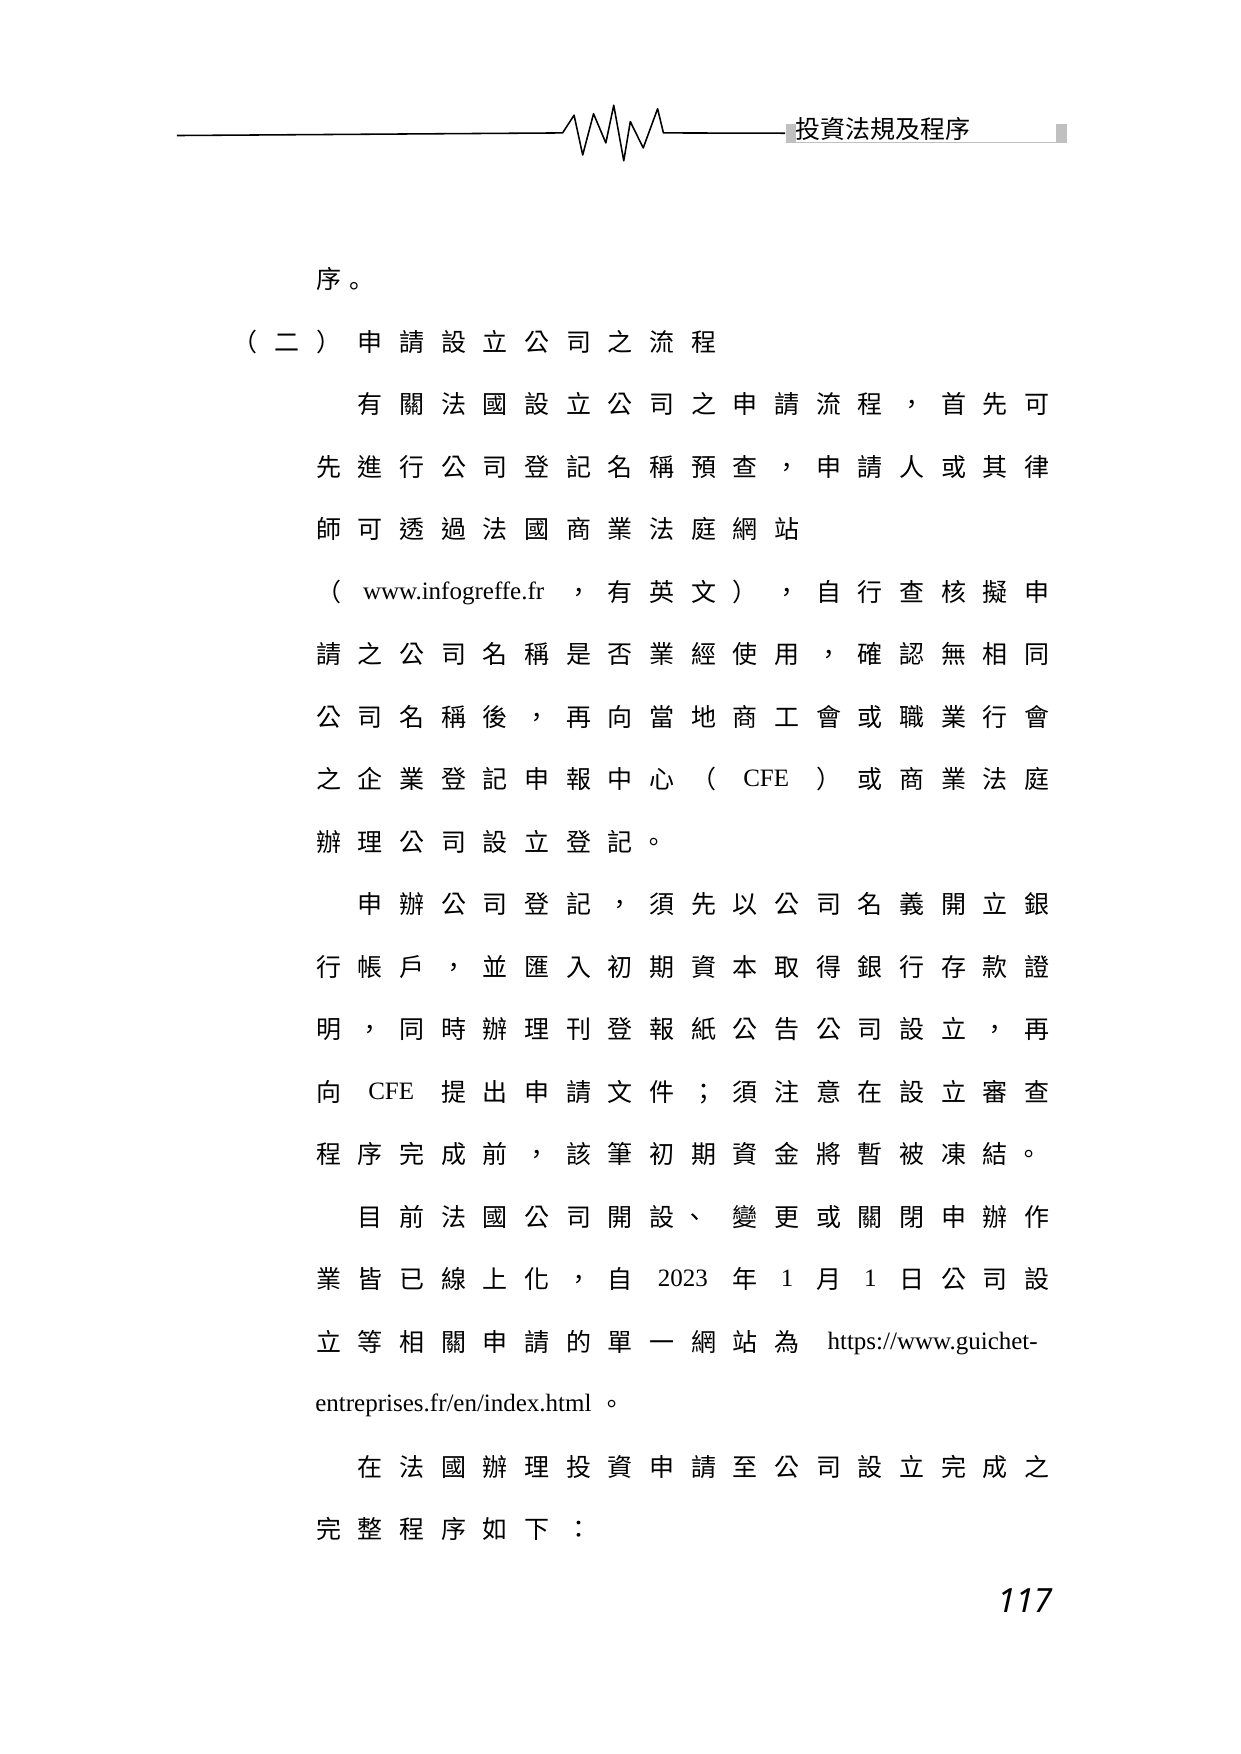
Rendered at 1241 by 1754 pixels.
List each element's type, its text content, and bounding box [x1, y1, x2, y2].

text 有關法國設立公司之申請流程，首先可先進行公司登記名稱預查，申請人或其律師可透過法國商業法庭網站（www.infogreffe.fr，有英文），自行查核擬申請之公司名稱是否業經使用，確認無相同公司名稱後，再向當地商工會或職業行會之企業登記申報中心（CFE）或商業法庭辦理公司設立登記。 [281, 361, 1058, 861]
text 申辦公司登記，須先以公司名義開立銀行帳戶，並匯入初期資本取得銀行存款證明，同時辦理刊登報紙公告公司設立，再向CFE提出申請文件；須注意在設立審查程序完成前，該筆初期資金將暫被凍結。 [281, 861, 1058, 1174]
text 在法國辦理投資申請至公司設立完成之完整程序如下： [281, 1424, 1058, 1549]
text （二）申請設立公司之流程 [207, 299, 1058, 361]
text 序。 [281, 236, 1058, 299]
text 目前法國公司開設、變更或關閉申辦作業皆已線上化，自2023年1月1日公司設立等相關申請的單一網站為https://www.guichet-entreprises.fr/en/index.html。 [281, 1174, 1058, 1424]
